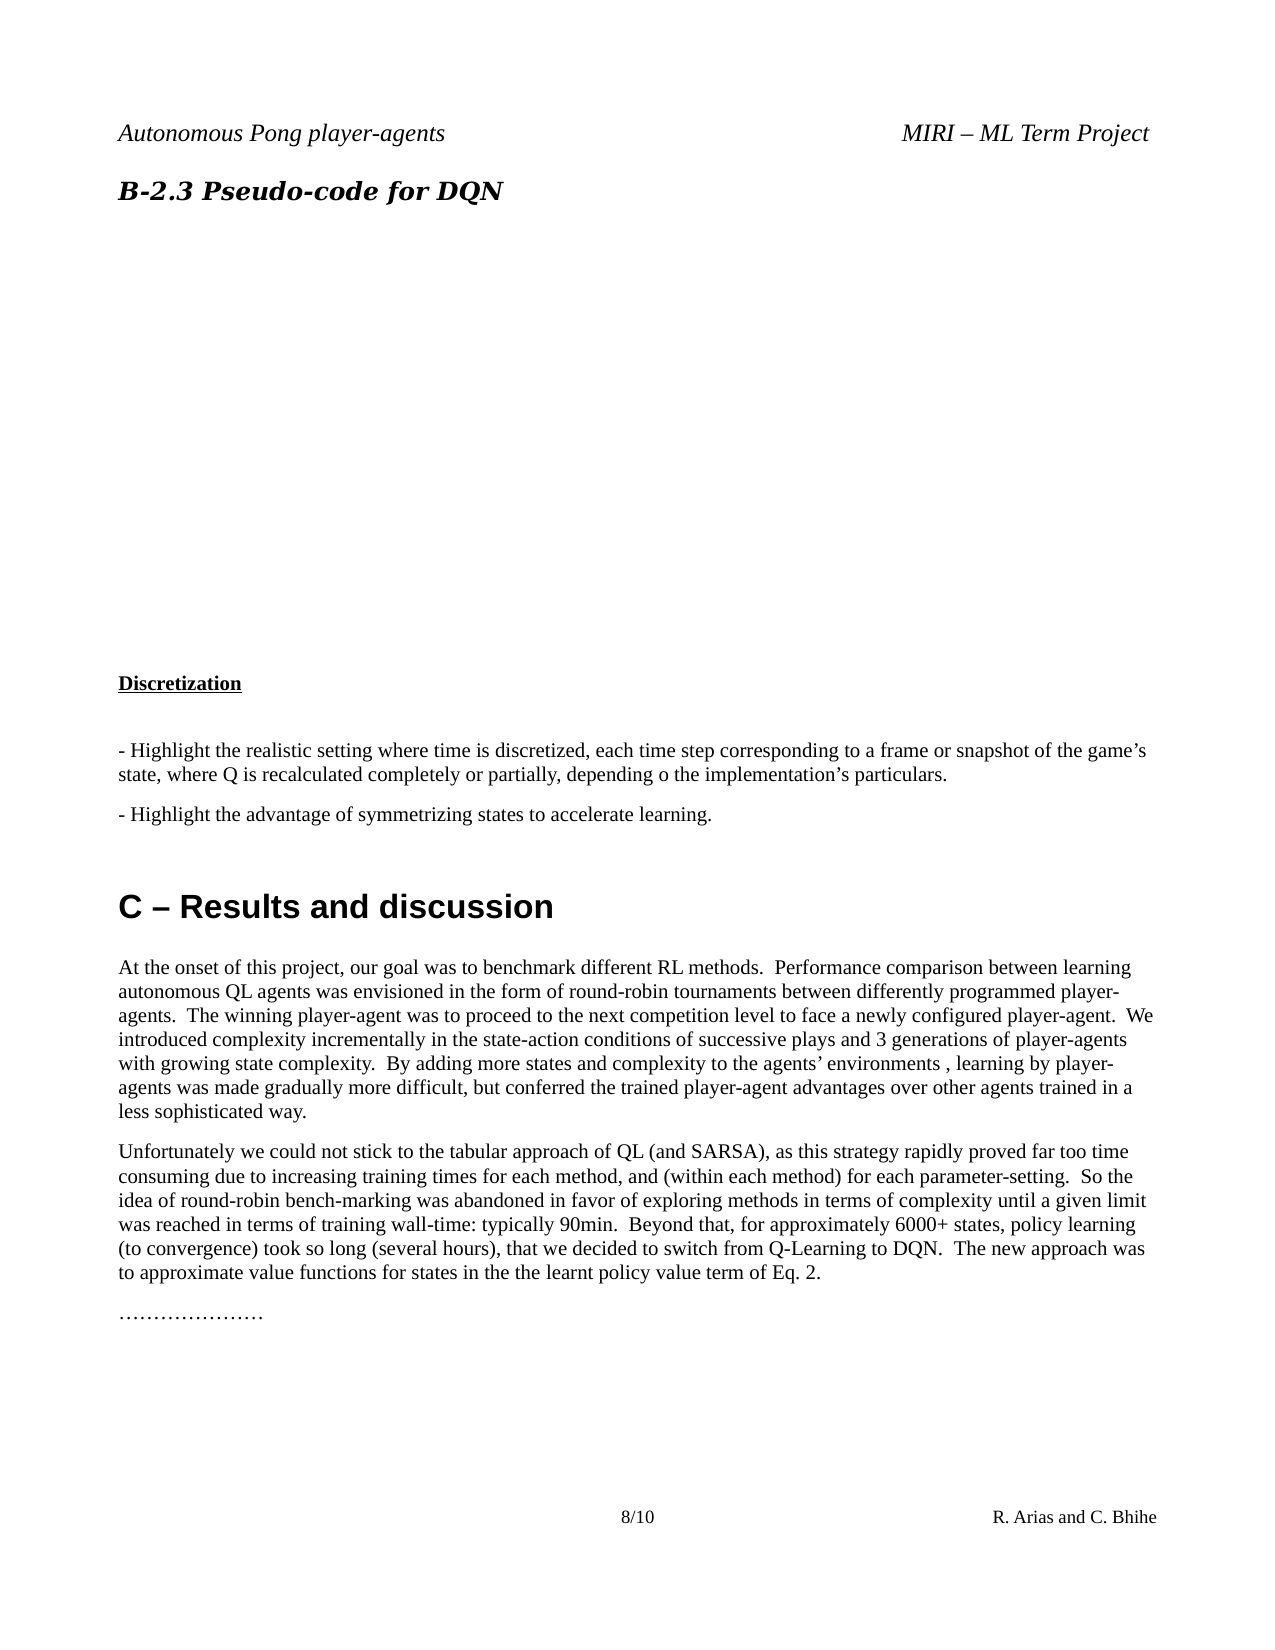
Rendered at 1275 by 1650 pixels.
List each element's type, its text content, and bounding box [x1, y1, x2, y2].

text Unfortunately we could not stick to the tabular approach of QL (and SARSA), as this strategy rapidly proved far too time consuming due to increasing training times for each method, and (within each method) for each parameter-setting. So the idea of round-robin bench-marking was abandoned in favor of exploring methods in terms of complexity until a given limit was reached in terms of training wall-time: typically 90min. Beyond that, for approximately 6000+ states, policy learning (to convergence) took so long (several hours), that we decided to switch from Q-Learning to DQN. The new approach was to approximate value functions for states in the the learnt policy value term of Eq. 2. [118, 1139, 1157, 1284]
text ………………… [118, 1300, 1157, 1324]
text At the onset of this project, our goal was to benchmark different RL methods. Performance comparison between learning autonomous QL agents was envisioned in the form of round-robin tournaments between differently programmed player-agents. The winning player-agent was to proceed to the next competition level to face a newly configured player-agent. We introduced complexity incrementally in the state-action conditions of successive plays and 3 generations of player-agents with growing state complexity. By adding more states and complexity to the agents’ environments , learning by player-agents was made gradually more difficult, but conferred the trained player-agent advantages over other agents trained in a less sophisticated way. [118, 955, 1157, 1123]
text Discretization [118, 671, 1157, 722]
text - Highlight the realistic setting where time is discretized, each time step corresponding to a frame or snapshot of the game’s state, where Q is recalculated completely or partially, depending o the implementation’s particulars. [118, 738, 1157, 786]
text - Highlight the advantage of symmetrizing states to accelerate learning. [118, 802, 1157, 826]
subtitle C – Results and discussion [118, 887, 1157, 926]
subtitle B-2.3 Pseudo-code for DQN [118, 177, 1157, 206]
